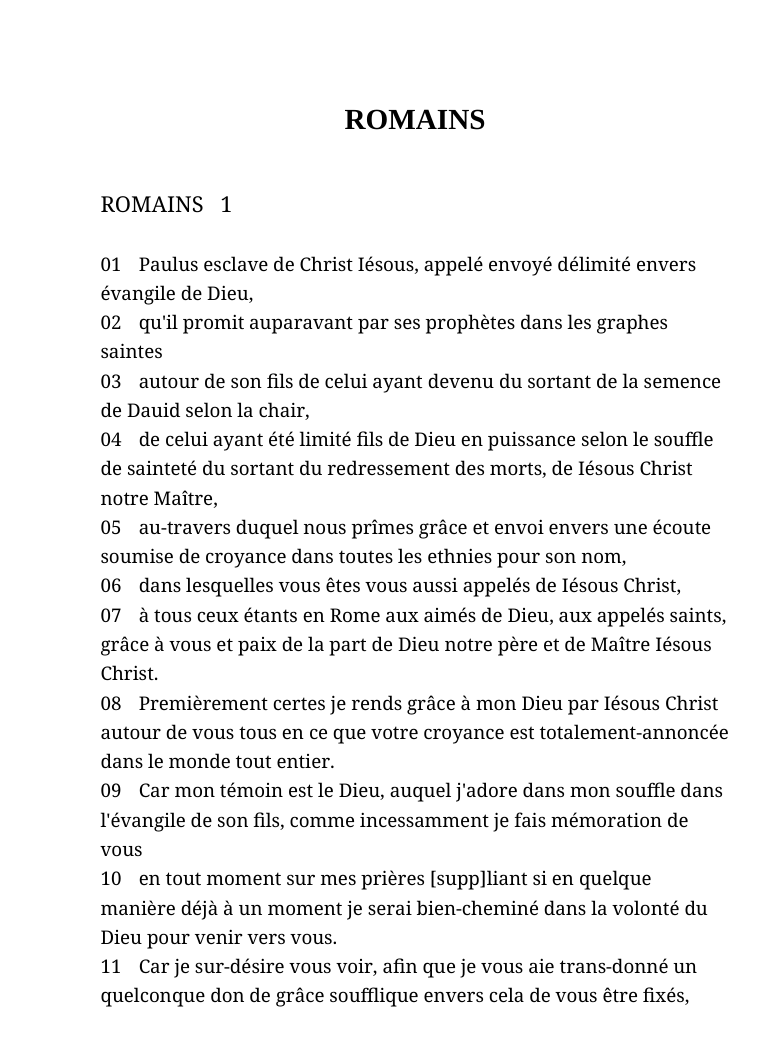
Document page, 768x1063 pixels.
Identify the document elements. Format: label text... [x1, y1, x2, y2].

text ROMAINS 1 [100, 189, 729, 219]
subtitle ROMAINS [100, 102, 729, 136]
text 01 Paulus esclave de Christ Iésous, appelé envoyé délimité envers évangile de Dieu, 02 qu'il promit auparavant par ses prophètes dans les graphes saintes 03 autour de son fils de celui ayant devenu du sortant de la semence de Dauid selon la chair, 04 de celui ayant été limité fils de Dieu en puissance selon le souffle de sainteté du sortant du redressement des morts, de Iésous Christ notre Maître, 05 au-travers duquel nous prîmes grâce et envoi envers une écoute soumise de croyance dans toutes les ethnies pour son nom, 06 dans lesquelles vous êtes vous aussi appelés de Iésous Christ, 07 à tous ceux étants en Rome aux aimés de Dieu, aux appelés saints, grâce à vous et paix de la part de Dieu notre père et de Maître Iésous Christ. 08 Premièrement certes je rends grâce à mon Dieu par Iésous Christ autour de vous tous en ce que votre croyance est totalement-annoncée dans le monde tout entier. 09 Car mon témoin est le Dieu, auquel j'adore dans mon souffle dans l'évangile de son fils, comme incessamment je fais mémoration de vous 10 en tout moment sur mes prières [supp]liant si en quelque manière déjà à un moment je serai bien-cheminé dans la volonté du Dieu pour venir vers vous. 11 Car je sur-désire vous voir, afin que je vous aie trans-donné un quelconque don de grâce soufflique envers cela de vous être fixés, [100, 224, 729, 1008]
